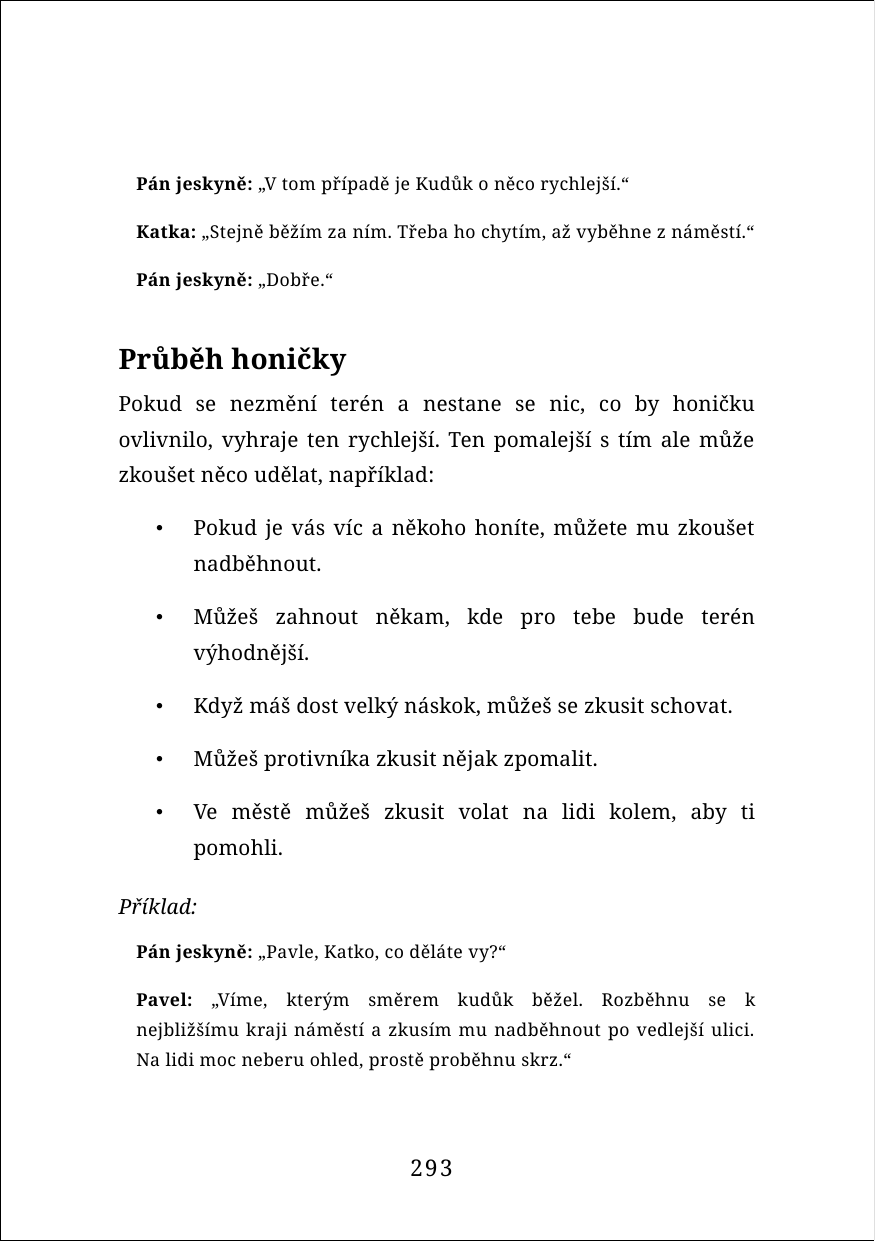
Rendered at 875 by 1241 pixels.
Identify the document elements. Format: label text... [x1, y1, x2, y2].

list Když máš dost velký náskok, můžeš se zkusit schovat. [156, 691, 756, 719]
list Ve městě můžeš zkusit volat na lidi kolem, aby ti pomohli. [156, 797, 756, 861]
list Můžeš zahnout někam, kde pro tebe bude terén výhodnější. [156, 602, 756, 666]
subtitle Průběh honičky [118, 339, 756, 377]
text Pokud se nezmění terén a nestane se nic, co by honičku ovlivnilo, vyhraje ten rychlejší. Ten pomalejší s tím ale může zkoušet něco udělat, například: [118, 389, 756, 489]
list Můžeš protivníka zkusit nějak zpomalit. [156, 744, 756, 773]
text Příklad: [118, 892, 756, 921]
text Katka: „Stejně běžím za ním. Třeba ho chytím, až vyběhne z náměstí.“ [136, 220, 756, 244]
text Pán jeskyně: „Pavle, Katko, co děláte vy?“ [136, 939, 756, 964]
list Pokud je vás víc a někoho honíte, můžete mu zkoušet nadběhnout. [156, 513, 756, 577]
text Pán jeskyně: „Dobře.“ [136, 268, 756, 292]
text Pavel: „Víme, kterým směrem kudůk běžel. Rozběhnu se k nejbližšímu kraji náměstí a zkusím mu nadběhnout po vedlejší ulici. Na lidi moc neberu ohled, prostě proběhnu skrz.“ [136, 987, 756, 1072]
text Pán jeskyně: „V tom případě je Kudůk o něco rychlejší.“ [136, 172, 756, 196]
